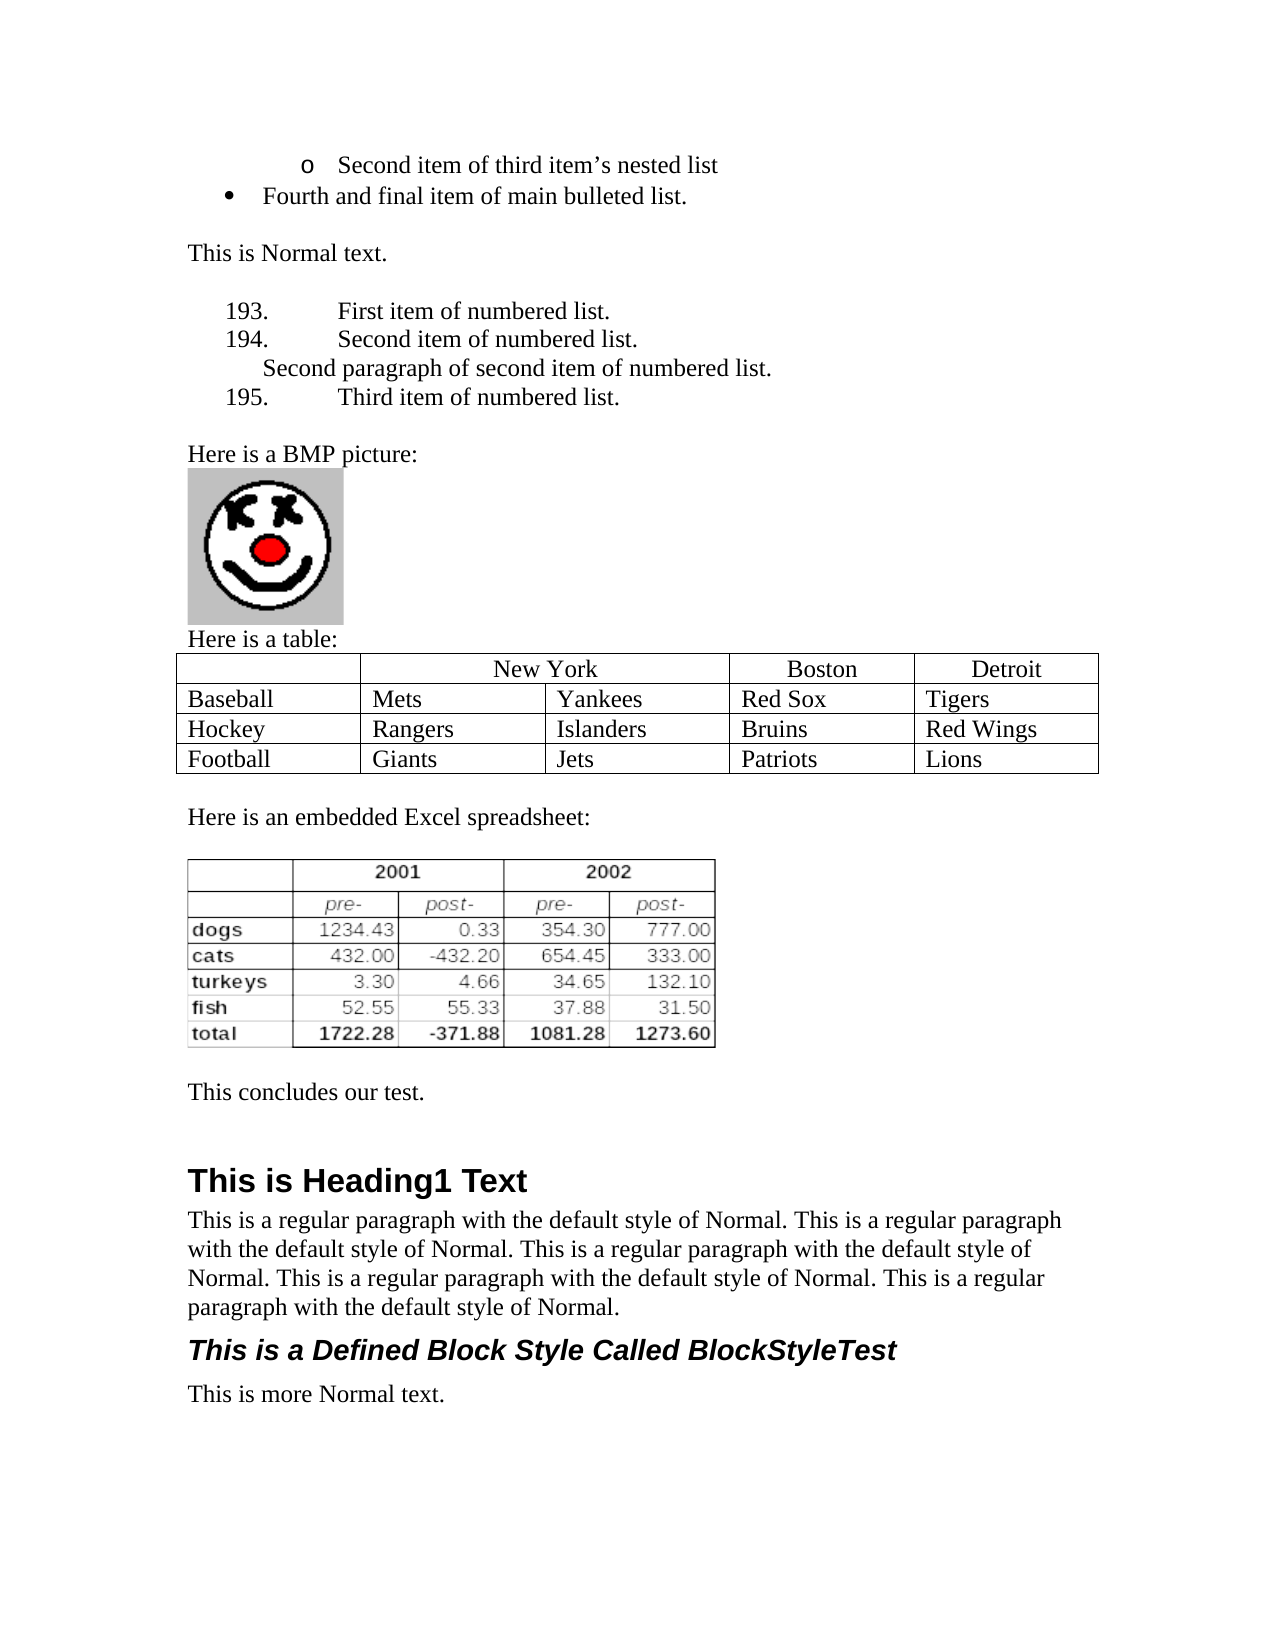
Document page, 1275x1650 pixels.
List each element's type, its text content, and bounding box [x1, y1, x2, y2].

table_cell Red Sox [730, 684, 914, 713]
table_header New York [361, 654, 729, 683]
table_header Detroit [915, 654, 1098, 683]
table_header Boston [730, 654, 914, 683]
text Here is an embedded Excel spreadsheet: [187, 802, 1087, 831]
table_cell Mets [361, 684, 545, 713]
text This is more Normal text. [187, 1379, 1087, 1408]
text This is Normal text. [187, 238, 1087, 267]
table_header [177, 654, 360, 683]
text This is a regular paragraph with the default style of Normal. This is a regular paragraph with the default style of Normal. This is a regular paragraph with the default style of Normal. This is a regular paragraph with the default style of Normal. This is a regular paragraph with the default style of Normal. [187, 1206, 1087, 1321]
table_cell Jets [546, 744, 729, 772]
table_cell Bruins [730, 714, 914, 743]
table_cell Yankees [546, 684, 729, 713]
table_cell Baseball [177, 684, 360, 713]
table_cell Rangers [361, 714, 545, 743]
list Second item of numbered list. [225, 324, 1087, 353]
text Here is a BMP picture: [187, 439, 1087, 468]
list Fourth and final item of main bulleted list. [225, 181, 1087, 209]
table_cell Hockey [177, 714, 360, 743]
list First item of numbered list. [225, 296, 1087, 324]
subtitle This is Heading1 Text [187, 1161, 1087, 1199]
table_cell Islanders [546, 714, 729, 743]
table_cell Red Wings [915, 714, 1098, 743]
text Here is a table: [187, 624, 1087, 653]
table_cell Patriots [730, 744, 914, 772]
table_cell Football [177, 744, 360, 772]
table_cell Lions [915, 744, 1098, 772]
list Third item of numbered list. [225, 382, 1087, 411]
list Second item of third item’s nested list [300, 150, 1087, 181]
text This concludes our test. [187, 1077, 1087, 1106]
table_cell Tigers [915, 684, 1098, 713]
table_cell Giants [361, 744, 545, 772]
text This is a Defined Block Style Called BlockStyleTest [187, 1333, 1087, 1367]
text Second paragraph of second item of numbered list. [262, 353, 1087, 382]
picture [187, 468, 344, 625]
